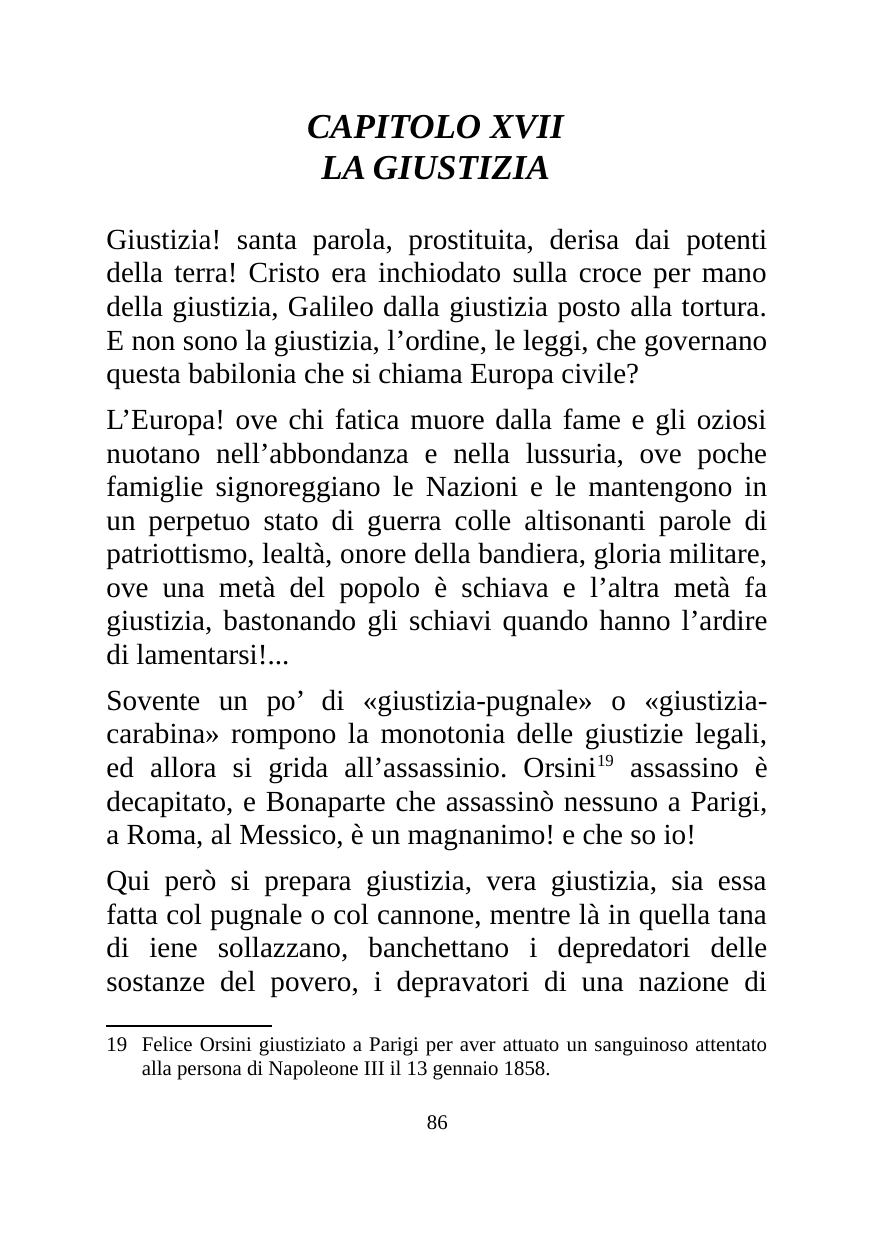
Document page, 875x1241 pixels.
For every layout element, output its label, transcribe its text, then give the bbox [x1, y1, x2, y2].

text Sovente un po’ di «giustizia-pugnale» o «giustizia-carabina» rompono la monotonia delle giustizie legali, ed allora si grida all’assassinio. Orsini assassino è decapitato, e Bonaparte che assassinò nessuno a Parigi, a Roma, al Messico, è un magnanimo! e che so io! [106, 683, 768, 851]
subtitle CAPITOLO XVII LA GIUSTIZIA [106, 106, 768, 187]
text Felice Orsini giustiziato a Parigi per aver attuato un sanguinoso attentato alla persona di Napoleone III il 13 gennaio 1858. [106, 1032, 768, 1080]
text Qui però si prepara giustizia, vera giustizia, sia essa fatta col pugnale o col cannone, mentre là in quella tana di iene sollazzano, banchettano i depredatori delle sostanze del povero, i depravatori di una nazione di [106, 863, 768, 997]
text L’Europa! ove chi fatica muore dalla fame e gli oziosi nuotano nell’abbondanza e nella lussuria, ove poche famiglie signoreggiano le Nazioni e le mantengono in un perpetuo stato di guerra colle altisonanti parole di patriottismo, lealtà, onore della bandiera, gloria militare, ove una metà del popolo è schiava e l’altra metà fa giustizia, bastonando gli schiavi quando hanno l’ardire di lamentarsi!... [106, 402, 768, 671]
text Giustizia! santa parola, prostituita, derisa dai potenti della terra! Cristo era inchiodato sulla croce per mano della giustizia, Galileo dalla giustizia posto alla tortura. E non sono la giustizia, l’ordine, le leggi, che governano questa babilonia che si chiama Europa civile? [106, 222, 768, 390]
